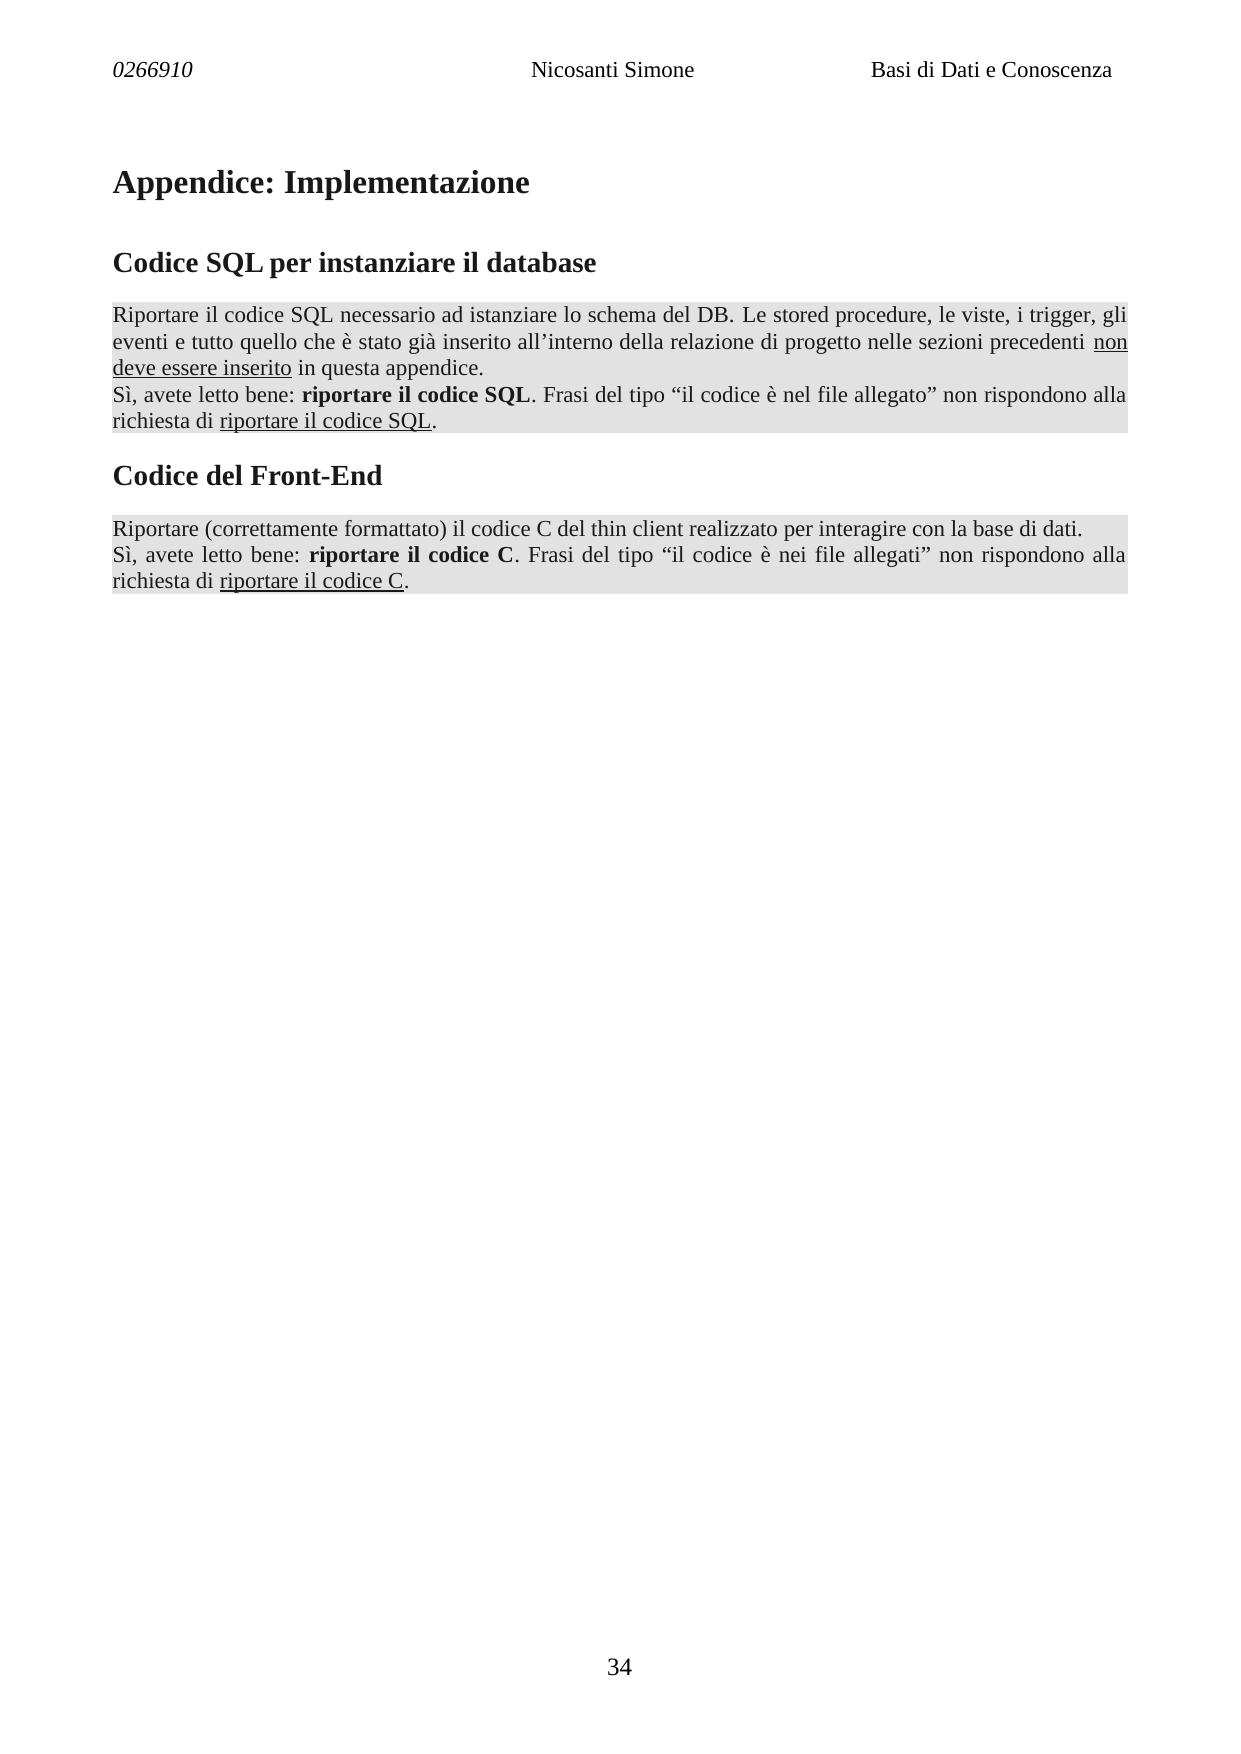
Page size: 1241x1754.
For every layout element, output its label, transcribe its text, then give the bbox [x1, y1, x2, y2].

text Sì, avete letto bene: riportare il codice C. Frasi del tipo “il codice è nei file allegati” non rispondono alla richiesta di riportare il codice C. [112, 541, 1128, 594]
text Sì, avete letto bene: riportare il codice SQL. Frasi del tipo “il codice è nel file allegato” non rispondono alla richiesta di riportare il codice SQL. [112, 381, 1128, 433]
subtitle Codice del Front-End [112, 458, 1128, 492]
text Riportare il codice SQL necessario ad istanziare lo schema del DB. Le stored procedure, le viste, i trigger, gli eventi e tutto quello che è stato già inserito all’interno della relazione di progetto nelle sezioni precedenti non deve essere inserito in questa appendice. [112, 302, 1128, 381]
subtitle Codice SQL per instanziare il database [112, 245, 1128, 278]
text Riportare (correttamente formattato) il codice C del thin client realizzato per interagire con la base di dati. [112, 515, 1128, 541]
subtitle Appendice: Implementazione [112, 162, 1128, 201]
